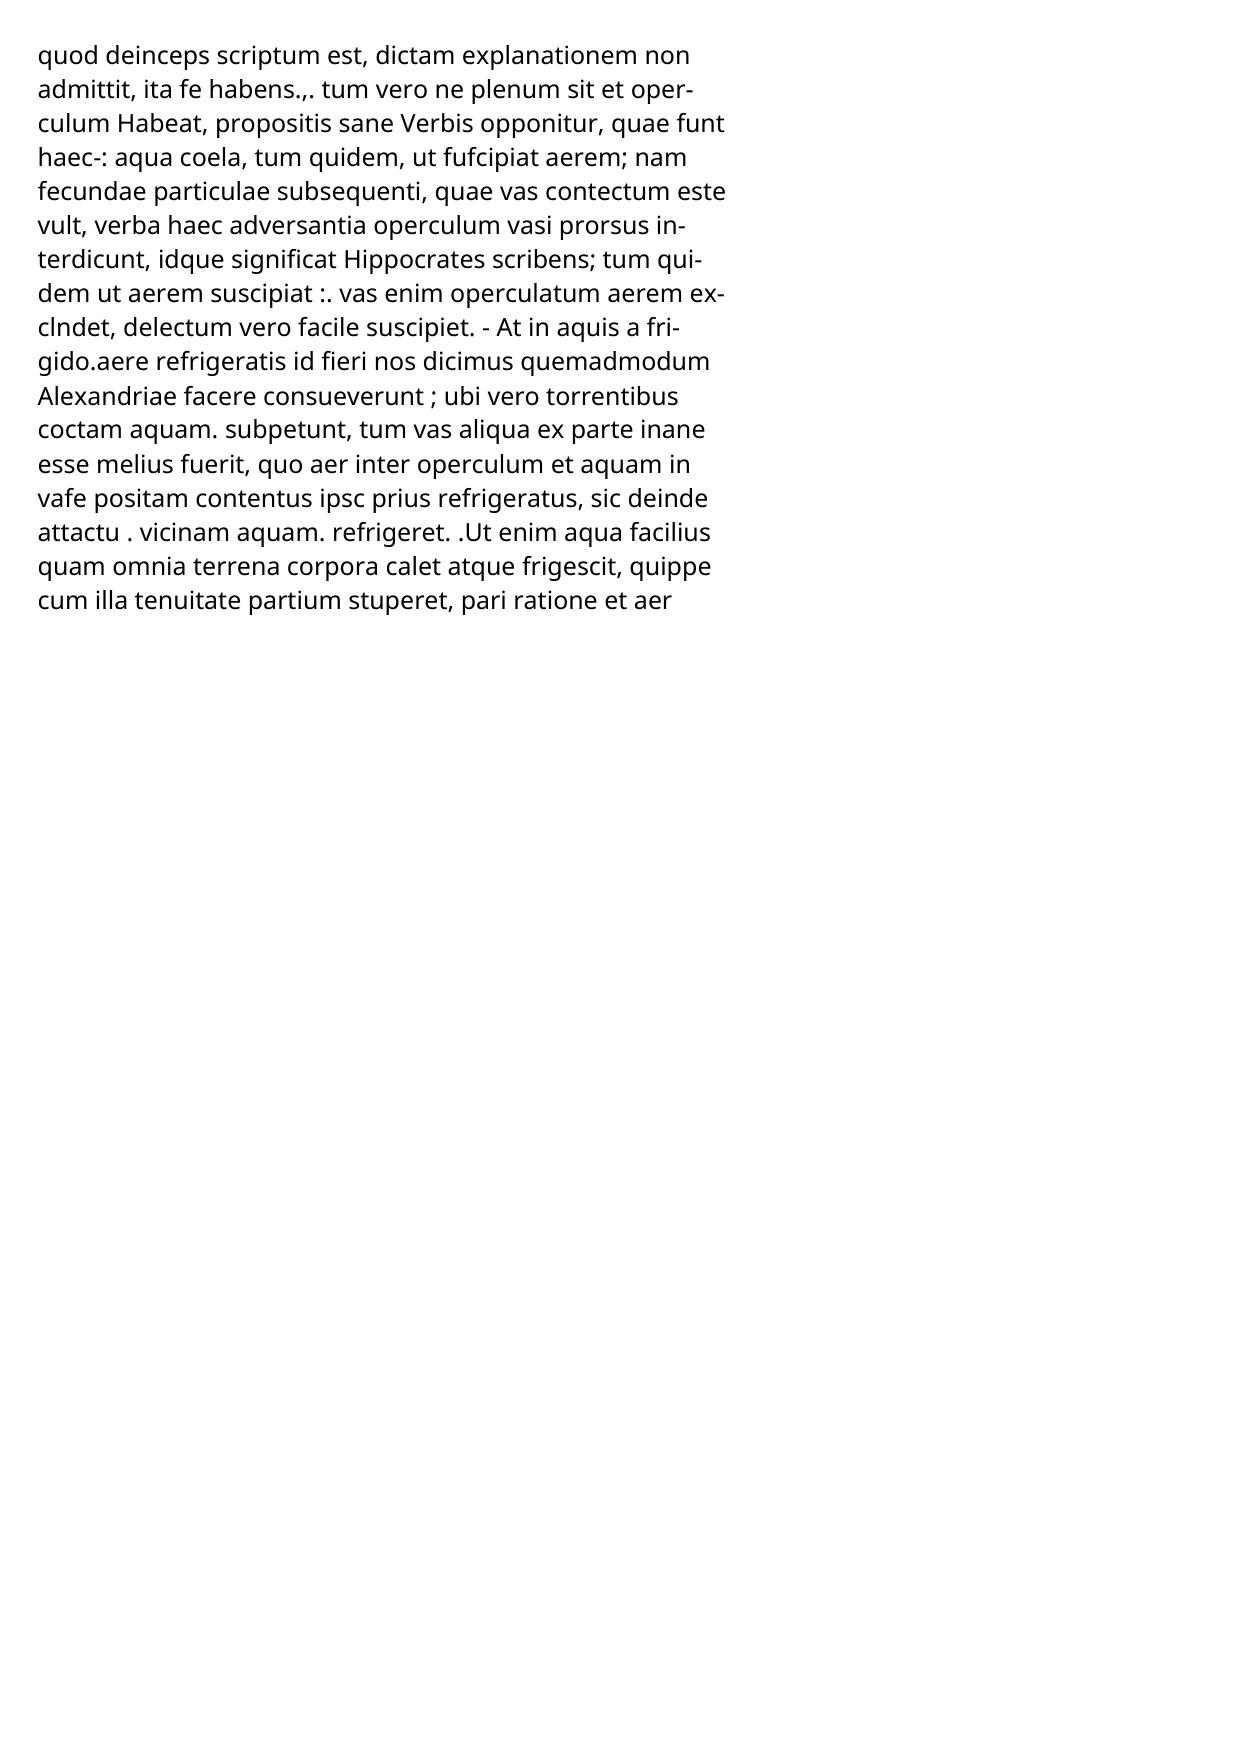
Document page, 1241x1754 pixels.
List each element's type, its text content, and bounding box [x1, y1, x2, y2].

text quod deinceps scriptum est, dictam explanationem non admittit, ita fe habens.,. tum vero ne plenum sit et oper- culum Habeat, propositis sane Verbis opponitur, quae funt haec-: aqua coela, tum quidem, ut fufcipiat aerem; nam fecundae particulae subsequenti, quae vas contectum este vult, verba haec adversantia operculum vasi prorsus in- terdicunt, idque significat Hippocrates scribens; tum qui- dem ut aerem suscipiat :. vas enim operculatum aerem ex- clndet, delectum vero facile suscipiet. - At in aquis a fri- gido.aere refrigeratis id fieri nos dicimus quemadmodum Alexandriae facere consueverunt ; ubi vero torrentibus coctam aquam. subpetunt, tum vas aliqua ex parte inane esse melius fuerit, quo aer inter operculum et aquam in vafe positam contentus ipsc prius refrigeratus, sic deinde attactu . vicinam aquam. refrigeret. .Ut enim aqua facilius quam omnia terrena corpora calet atque frigescit, quippe cum illa tenuitate partium stuperet, pari ratione et aer [37, 37, 1203, 617]
